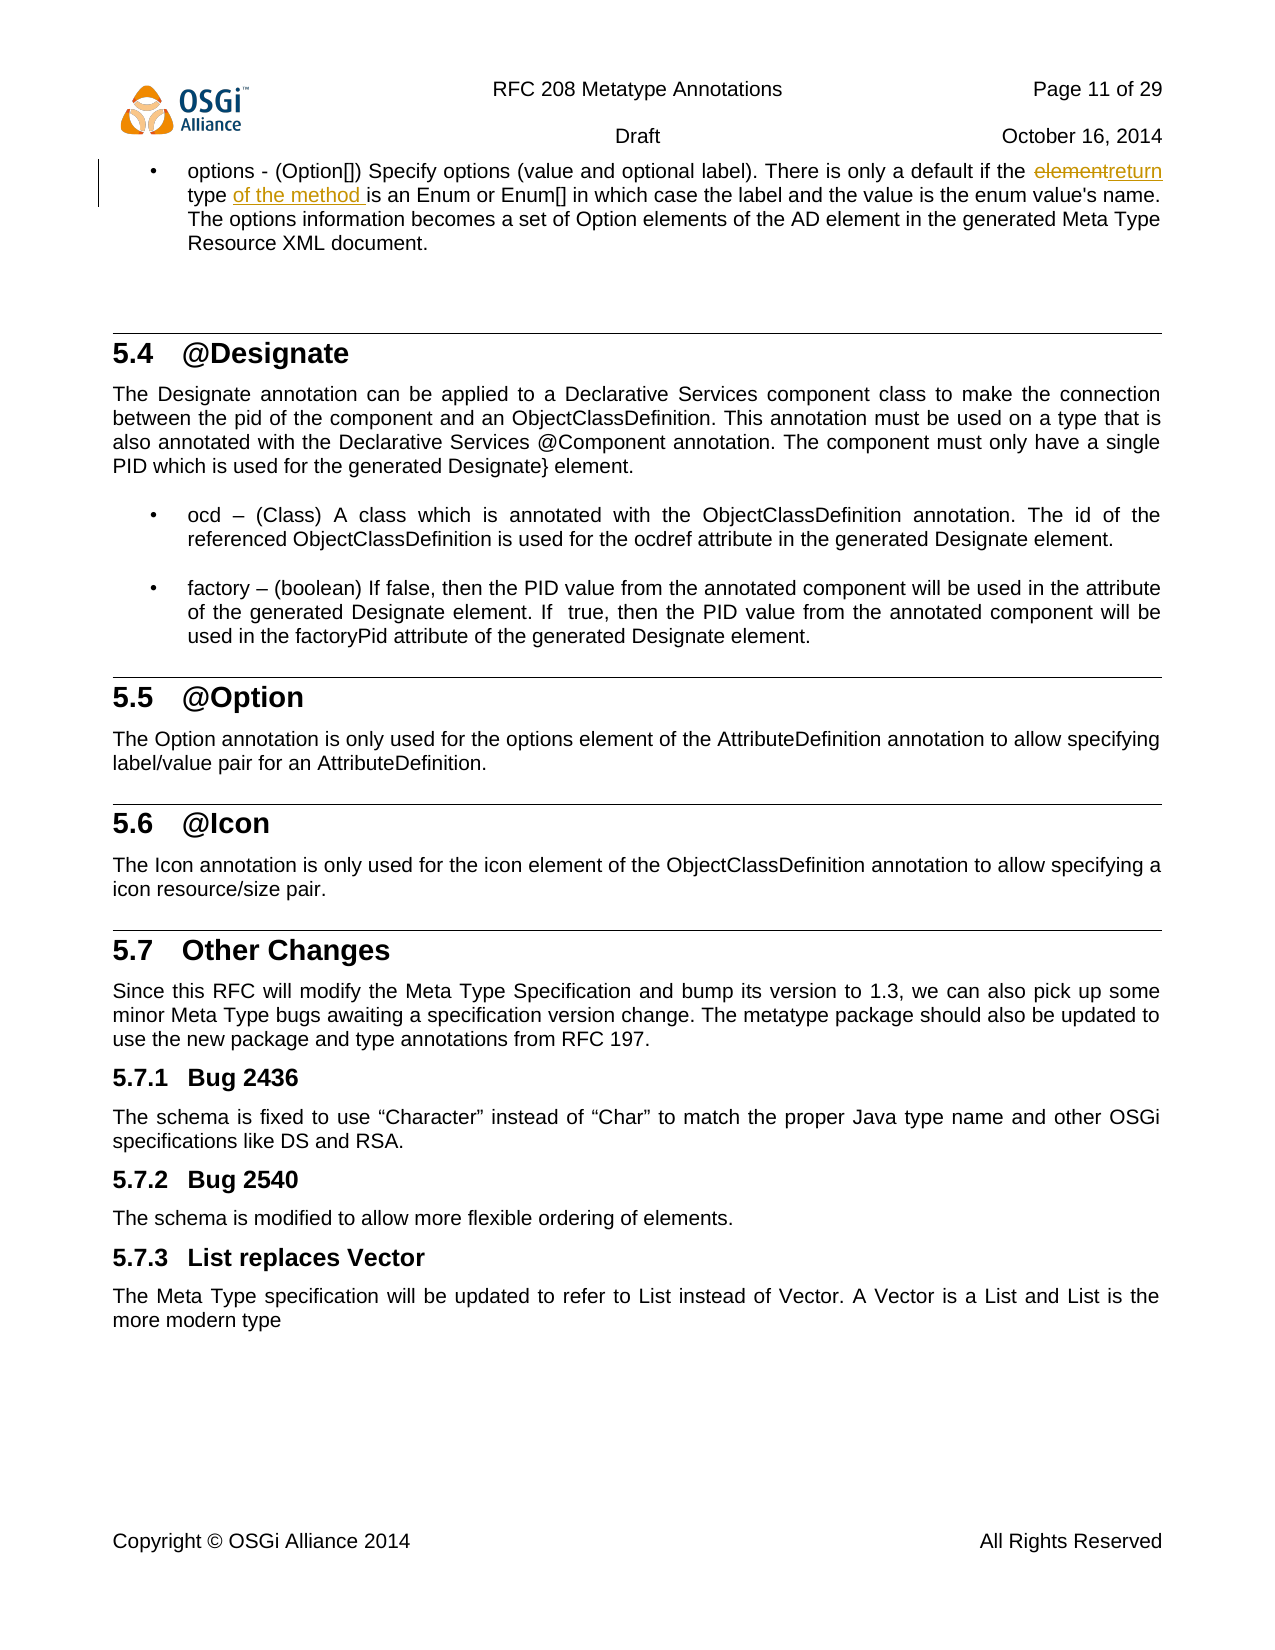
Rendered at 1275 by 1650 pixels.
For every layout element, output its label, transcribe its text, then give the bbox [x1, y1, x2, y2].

text The schema is modified to allow more flexible ordering of elements. [112, 1206, 1162, 1230]
subtitle @Designate [112, 334, 1162, 370]
text The Icon annotation is only used for the icon element of the ObjectClassDefinition annotation to allow specifying a icon resource/size pair. [112, 853, 1162, 901]
subtitle Bug 2540 [112, 1165, 1162, 1194]
picture [113, 78, 257, 142]
list factory – (boolean) If false, then the PID value from the annotated component will be used in the attribute of the generated Designate element. If true, then the PID value from the annotated component will be used in the factoryPid attribute of the generated Designate element. [150, 576, 1162, 648]
subtitle @Icon [112, 805, 1162, 840]
text Since this RFC will modify the Meta Type Specification and bump its version to 1.3, we can also pick up some minor Meta Type bugs awaiting a specification version change. The metatype package should also be updated to use the new package and type annotations from RFC 197. [112, 979, 1162, 1051]
text The schema is fixed to use “Character” instead of “Char” to match the proper Java type name and other OSGi specifications like DS and RSA. [112, 1104, 1162, 1152]
text The Option annotation is only used for the options element of the AttributeDefinition annotation to allow specifying label/value pair for an AttributeDefinition. [112, 726, 1162, 774]
text The Meta Type specification will be updated to refer to List instead of Vector. A Vector is a List and List is the more modern type [112, 1284, 1162, 1332]
list options - (Option[]) Specify options (value and optional label). There is only a default if the return type of the method is an Enum or Enum[] in which case the label and the value is the enum value's name. The options information becomes a set of Option elements of the AD element in the generated Meta Type Resource XML document. [150, 159, 1162, 255]
subtitle Bug 2436 [112, 1063, 1162, 1092]
text The Designate annotation can be applied to a Declarative Services component class to make the connection between the pid of the component and an ObjectClassDefinition. This annotation must be used on a type that is also annotated with the Declarative Services @Component annotation. The component must only have a single PID which is used for the generated Designate} element. [112, 382, 1162, 478]
subtitle Other Changes [112, 931, 1162, 966]
subtitle @Option [112, 678, 1162, 714]
list ocd – (Class) A class which is annotated with the ObjectClassDefinition annotation. The id of the referenced ObjectClassDefinition is used for the ocdref attribute in the generated Designate element. [150, 503, 1162, 551]
subtitle List replaces Vector [112, 1243, 1162, 1271]
